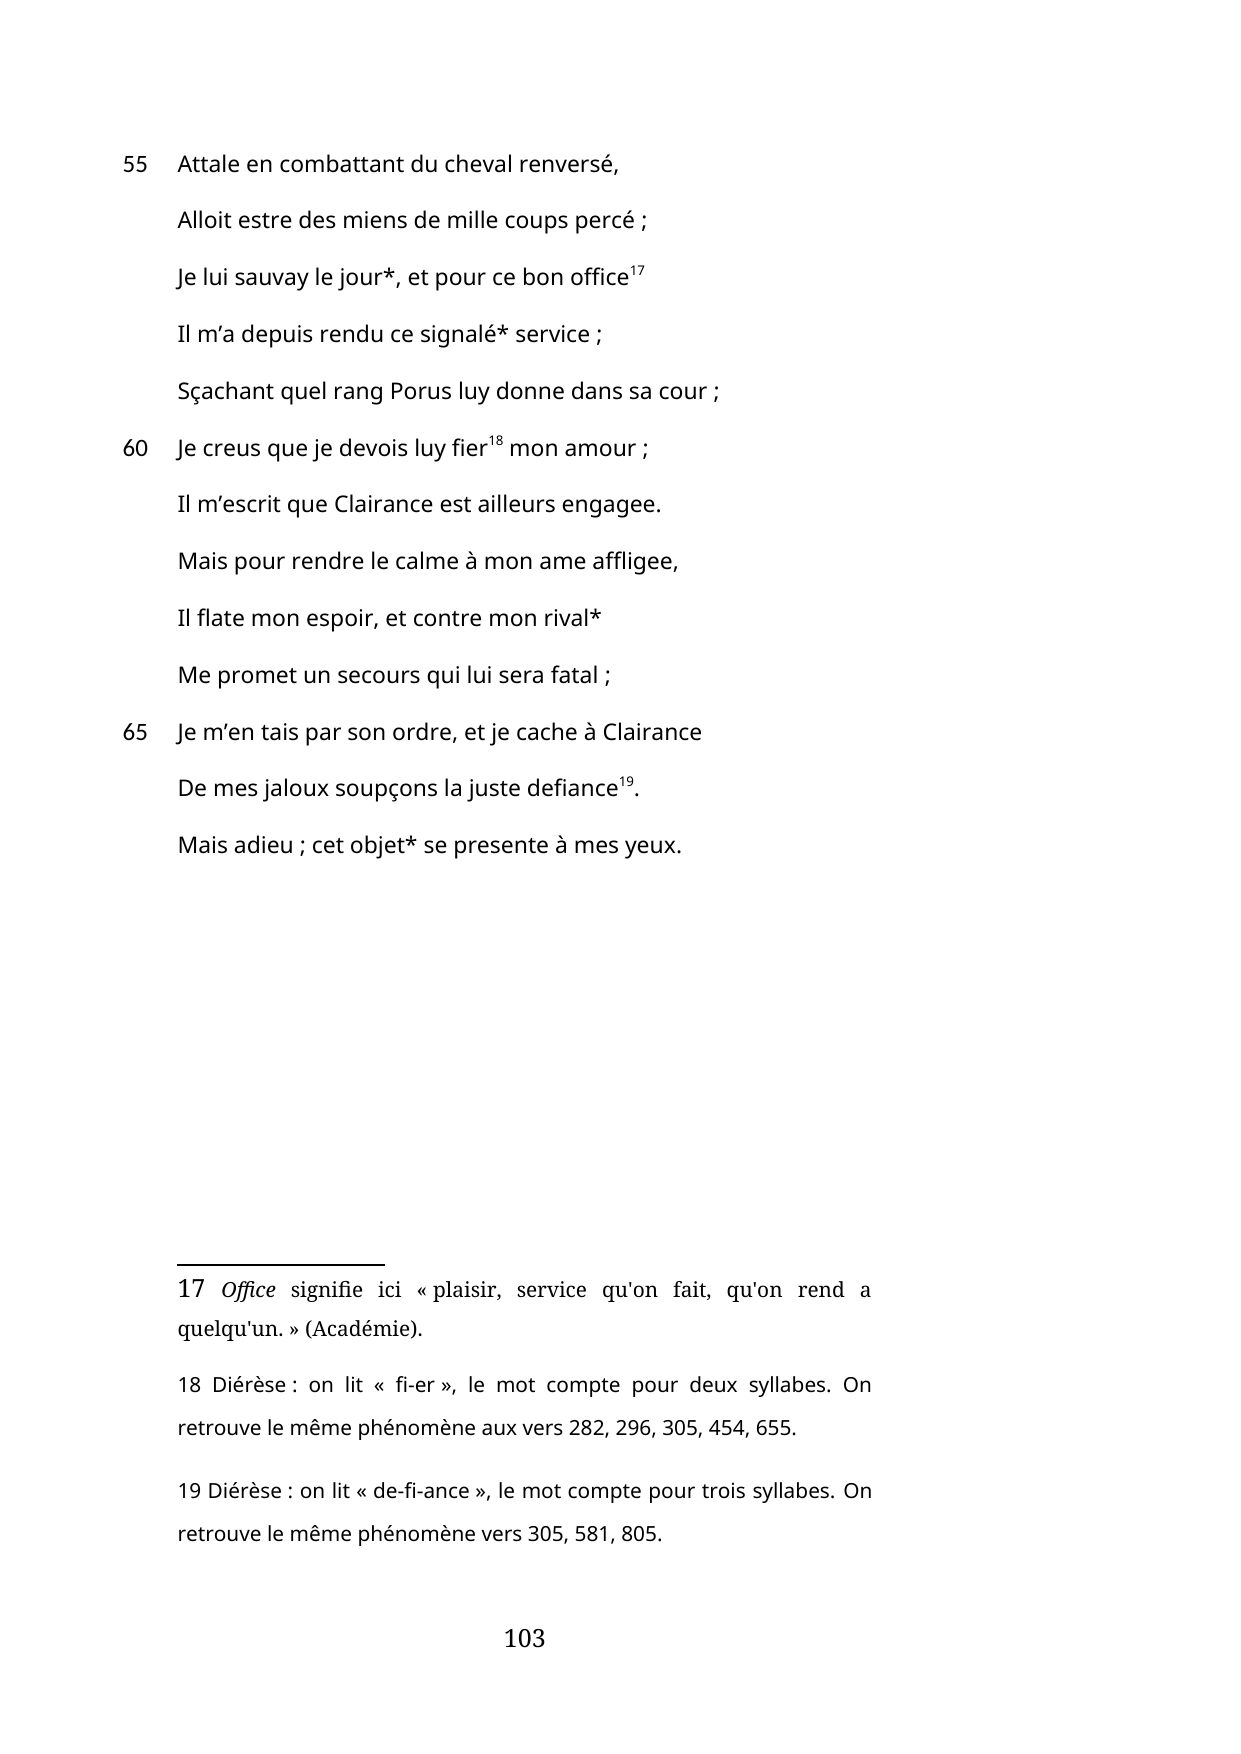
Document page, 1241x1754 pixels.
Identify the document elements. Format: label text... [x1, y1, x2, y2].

text Je lui sauvay le jour*, et pour ce bon office [177, 261, 872, 292]
text Diérèse : on lit « de-fi-ance », le mot compte pour trois syllabes. On retrouve le même phénomène vers 305, 581, 805. [177, 1476, 872, 1547]
text Je creus que je devois luy fier mon amour ; [177, 432, 872, 463]
text Alloit estre des miens de mille coups percé ; [177, 204, 872, 236]
text Il m’a depuis rendu ce signalé* service ; [177, 318, 872, 349]
text Office signifie ici « plaisir, service qu'on fait, qu'on rend a quelqu'un. » (Académie). [177, 1271, 872, 1344]
text Il flate mon espoir, et contre mon rival* [177, 602, 872, 633]
text Me promet un secours qui lui sera fatal ; [177, 659, 872, 690]
text Je m’en tais par son ordre, et je cache à Clairance [177, 715, 872, 747]
text Sçachant quel rang Porus luy donne dans sa cour ; [177, 375, 872, 406]
text De mes jaloux soupçons la juste defiance. [177, 772, 872, 803]
text Diérèse : on lit « fi-er », le mot compte pour deux syllabes. On retrouve le même phénomène aux vers 282, 296, 305, 454, 655. [177, 1370, 872, 1441]
text Mais adieu ; cet objet* se presente à mes yeux. [177, 829, 872, 860]
text Attale en combattant du cheval renversé, [177, 148, 872, 179]
text Mais pour rendre le calme à mon ame affligee, [177, 545, 872, 576]
text Il m’escrit que Clairance est ailleurs engagee. [177, 488, 872, 519]
